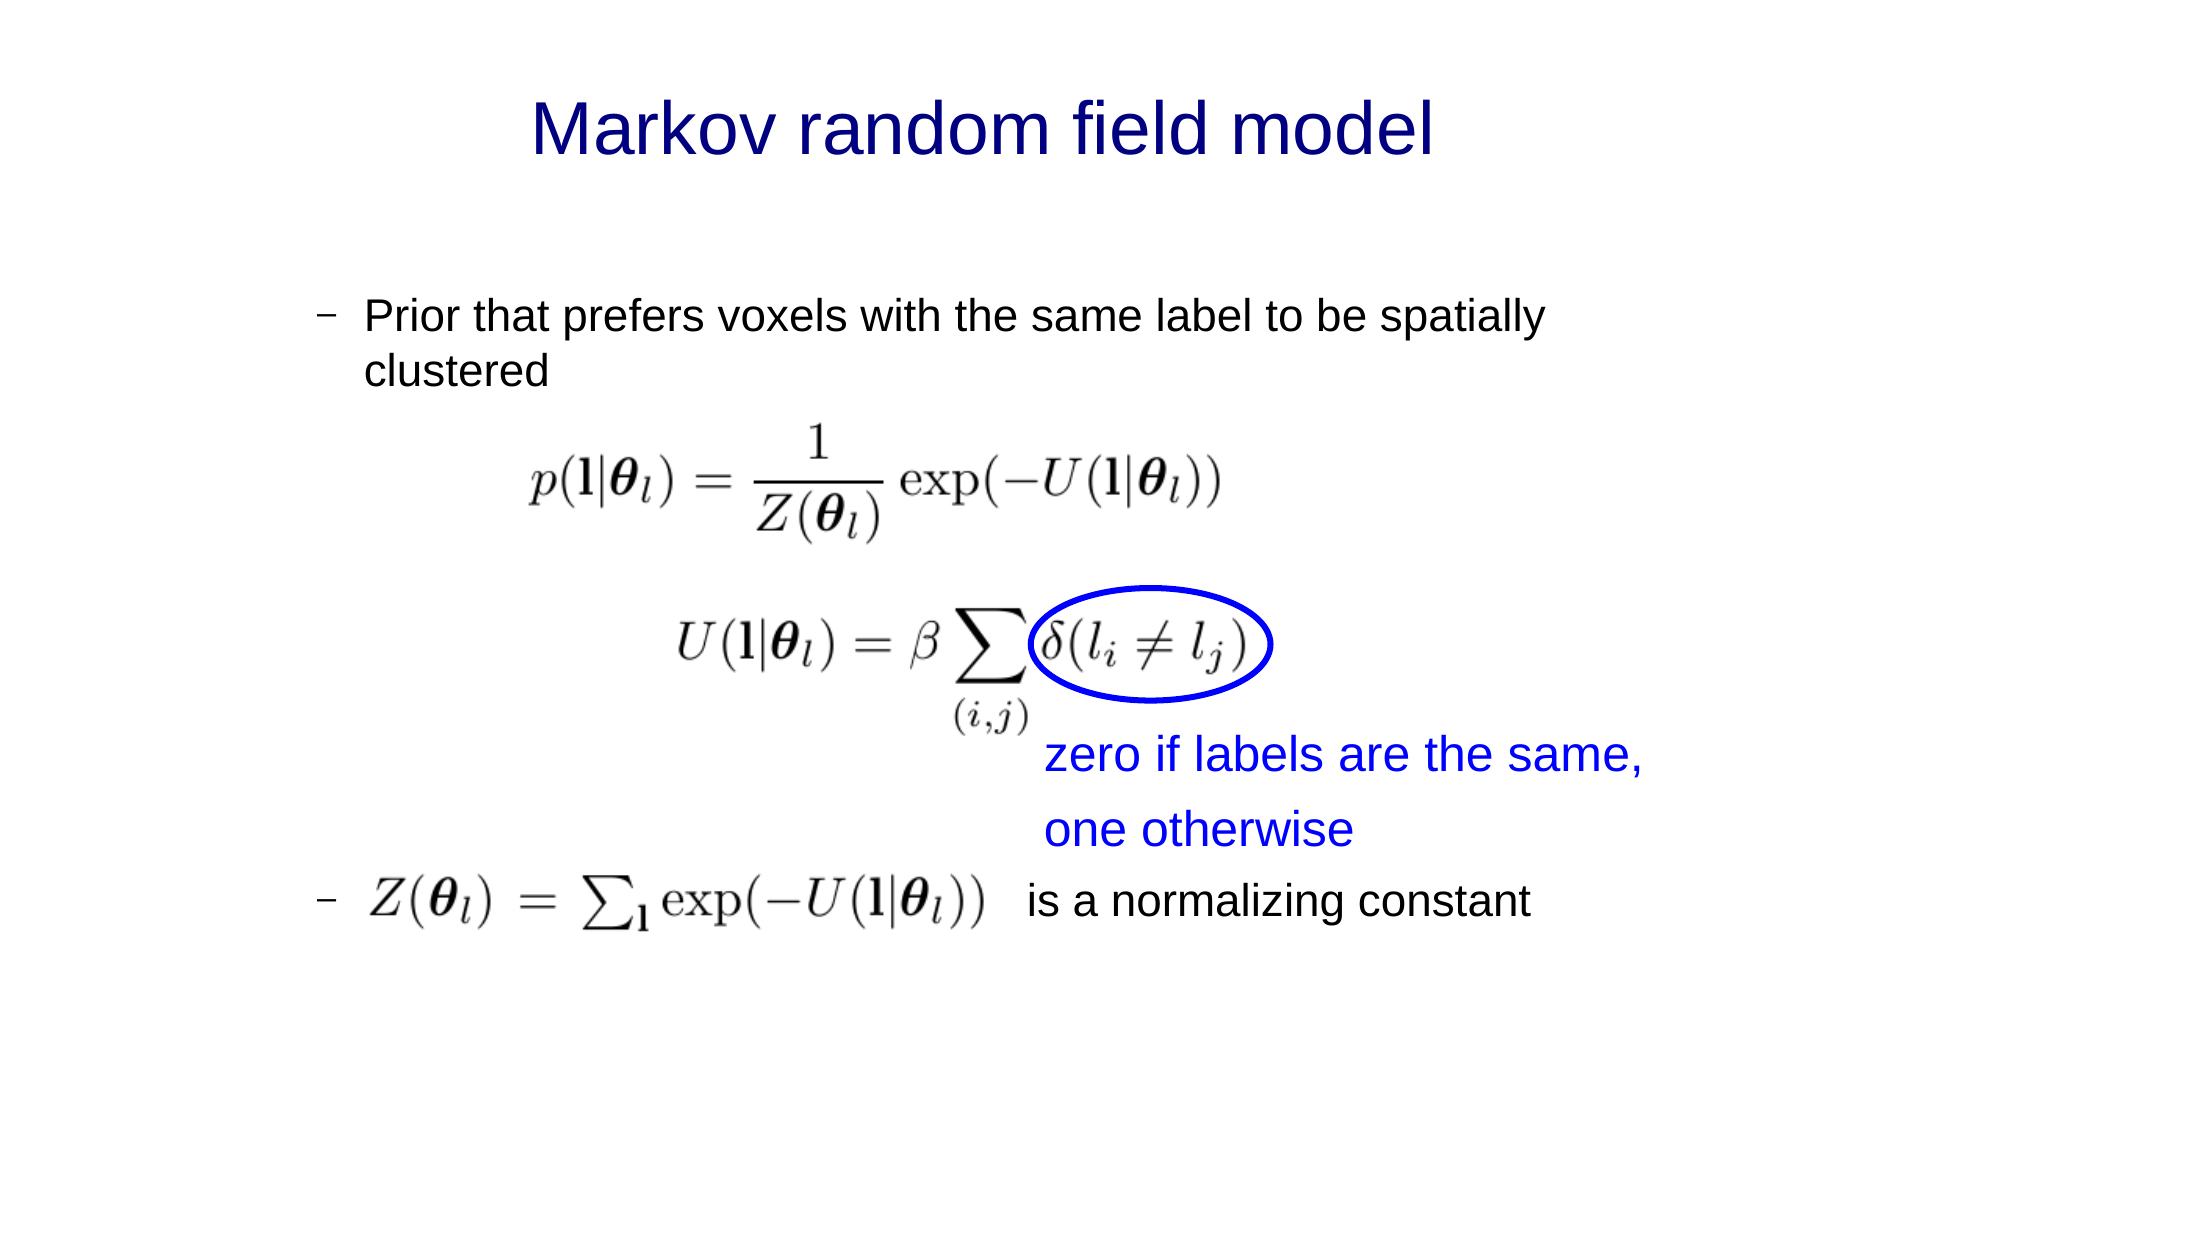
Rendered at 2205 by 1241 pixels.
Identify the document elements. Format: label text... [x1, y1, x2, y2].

list Prior that prefers voxels with the same label to be spatially clustered [227, 278, 1653, 450]
picture [1196, 588, 1250, 608]
title Markov random field model [326, 65, 1640, 179]
picture [518, 412, 1223, 549]
picture [1034, 592, 1250, 697]
text_box zero if labels are the same, one otherwise [1029, 714, 1834, 914]
list is a normalizing constant [227, 862, 1653, 1035]
picture [668, 588, 1250, 739]
